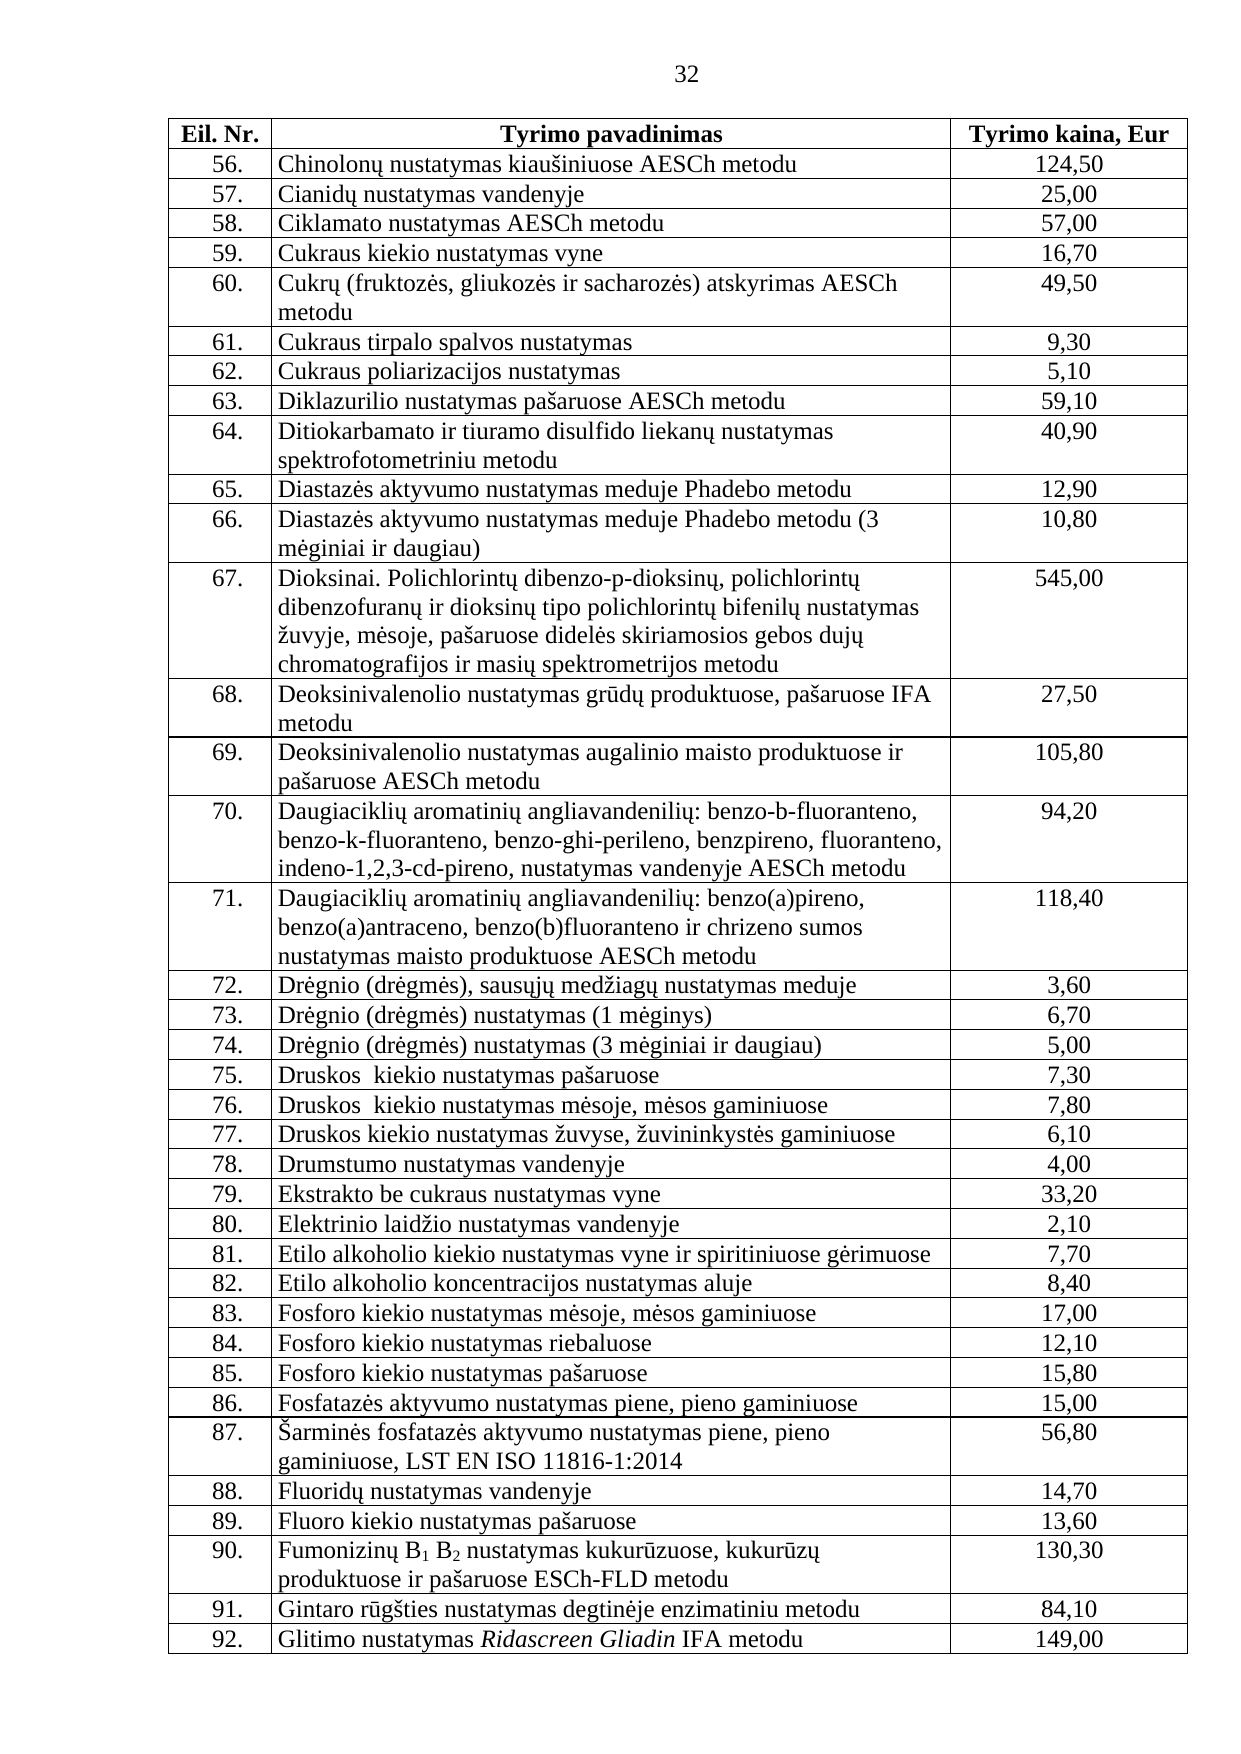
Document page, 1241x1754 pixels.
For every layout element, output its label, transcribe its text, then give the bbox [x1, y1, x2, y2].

table_cell 149,00 [951, 1624, 1187, 1653]
table_cell 10,80 [951, 504, 1187, 562]
table_cell 75. [169, 1060, 271, 1089]
table_cell 77. [169, 1120, 271, 1148]
table_cell 9,30 [951, 327, 1187, 355]
table_cell 118,40 [951, 883, 1187, 969]
table_header Tyrimo pavadinimas [272, 119, 950, 148]
table_cell Šarminės fosfatazės aktyvumo nustatymas piene, pieno gaminiuose, LST EN ISO 11816-1:2014 [272, 1418, 950, 1475]
table_cell 62. [169, 356, 271, 385]
table_cell 84. [169, 1328, 271, 1357]
table_cell Drėgnio (drėgmės) nustatymas (1 mėginys) [272, 1000, 950, 1029]
table_cell Fosfatazės aktyvumo nustatymas piene, pieno gaminiuose [272, 1388, 950, 1416]
table_cell 7,70 [951, 1239, 1187, 1267]
table_cell Ditiokarbamato ir tiuramo disulfido liekanų nustatymas spektrofotometriniu metodu [272, 416, 950, 473]
table_cell 105,80 [951, 738, 1187, 795]
table_cell 3,60 [951, 971, 1187, 999]
table_cell Elektrinio laidžio nustatymas vandenyje [272, 1209, 950, 1238]
table_cell Daugiaciklių aromatinių angliavandenilių: benzo(a)pireno, benzo(a)antraceno, benzo(b)fluoranteno ir chrizeno sumos nustatymas maisto produktuose AESCh metodu [272, 883, 950, 969]
table_cell 68. [169, 679, 271, 736]
table_cell 88. [169, 1476, 271, 1505]
table_cell 25,00 [951, 179, 1187, 207]
table_cell Fumonizinų B1 B2 nustatymas kukurūzuose, kukurūzų produktuose ir pašaruose ESCh-FLD metodu [272, 1536, 950, 1593]
table_cell Diklazurilio nustatymas pašaruose AESCh metodu [272, 386, 950, 415]
table_cell 49,50 [951, 268, 1187, 326]
table_cell 83. [169, 1298, 271, 1327]
table_cell 64. [169, 416, 271, 473]
table_cell 57. [169, 179, 271, 207]
table_cell 130,30 [951, 1536, 1187, 1593]
table_cell 85. [169, 1358, 271, 1387]
table_cell 6,10 [951, 1120, 1187, 1148]
table_cell 81. [169, 1239, 271, 1267]
table_cell Drėgnio (drėgmės), sausųjų medžiagų nustatymas meduje [272, 971, 950, 999]
table_cell 8,40 [951, 1269, 1187, 1297]
table_cell 15,00 [951, 1388, 1187, 1416]
table_cell 94,20 [951, 796, 1187, 882]
table_cell 14,70 [951, 1476, 1187, 1505]
table_cell Druskos kiekio nustatymas žuvyse, žuvininkystės gaminiuose [272, 1120, 950, 1148]
table_cell 82. [169, 1269, 271, 1297]
table_cell 6,70 [951, 1000, 1187, 1029]
table_cell 60. [169, 268, 271, 326]
table_cell Daugiaciklių aromatinių angliavandenilių: benzo-b-fluoranteno, benzo-k-fluoranteno, benzo-ghi-perileno, benzpireno, fluoranteno, indeno-1,2,3-cd-pireno, nustatymas vandenyje AESCh metodu [272, 796, 950, 882]
table_cell Dioksinai. Polichlorintų dibenzo-p-dioksinų, polichlorintų dibenzofuranų ir dioksinų tipo polichlorintų bifenilų nustatymas žuvyje, mėsoje, pašaruose didelės skiriamosios gebos dujų chromatografijos ir masių spektrometrijos metodu [272, 563, 950, 678]
table_cell 61. [169, 327, 271, 355]
table_cell Fluoridų nustatymas vandenyje [272, 1476, 950, 1505]
table_cell 84,10 [951, 1594, 1187, 1623]
table_cell 16,70 [951, 238, 1187, 267]
table_cell 545,00 [951, 563, 1187, 678]
table_cell 58. [169, 209, 271, 237]
table_cell 2,10 [951, 1209, 1187, 1238]
table_cell 89. [169, 1506, 271, 1534]
table_cell 59,10 [951, 386, 1187, 415]
table_cell 80. [169, 1209, 271, 1238]
table_cell 13,60 [951, 1506, 1187, 1534]
table_cell Deoksinivalenolio nustatymas grūdų produktuose, pašaruose IFA metodu [272, 679, 950, 736]
table_cell 56,80 [951, 1418, 1187, 1475]
table_cell 12,10 [951, 1328, 1187, 1357]
table_cell 40,90 [951, 416, 1187, 473]
table_cell Cukrų (fruktozės, gliukozės ir sacharozės) atskyrimas AESCh metodu [272, 268, 950, 326]
table_cell 15,80 [951, 1358, 1187, 1387]
table_cell 90. [169, 1536, 271, 1593]
table_cell Fluoro kiekio nustatymas pašaruose [272, 1506, 950, 1534]
table_cell Fosforo kiekio nustatymas riebaluose [272, 1328, 950, 1357]
table_cell Etilo alkoholio kiekio nustatymas vyne ir spiritiniuose gėrimuose [272, 1239, 950, 1267]
table_cell 66. [169, 504, 271, 562]
table_cell 79. [169, 1179, 271, 1208]
table_cell 57,00 [951, 209, 1187, 237]
table_cell 124,50 [951, 149, 1187, 178]
table_cell Ciklamato nustatymas AESCh metodu [272, 209, 950, 237]
table_cell 70. [169, 796, 271, 882]
table_cell 4,00 [951, 1149, 1187, 1178]
table_cell 78. [169, 1149, 271, 1178]
table_cell Cianidų nustatymas vandenyje [272, 179, 950, 207]
table_cell 7,80 [951, 1090, 1187, 1118]
table_cell Cukraus kiekio nustatymas vyne [272, 238, 950, 267]
table_cell Cukraus poliarizacijos nustatymas [272, 356, 950, 385]
table_cell 5,10 [951, 356, 1187, 385]
table_cell 59. [169, 238, 271, 267]
table_cell 67. [169, 563, 271, 678]
table_cell 74. [169, 1030, 271, 1059]
table_cell Fosforo kiekio nustatymas mėsoje, mėsos gaminiuose [272, 1298, 950, 1327]
table_cell 92. [169, 1624, 271, 1653]
table_cell Drėgnio (drėgmės) nustatymas (3 mėginiai ir daugiau) [272, 1030, 950, 1059]
table_cell Druskos kiekio nustatymas mėsoje, mėsos gaminiuose [272, 1090, 950, 1118]
table_cell Cukraus tirpalo spalvos nustatymas [272, 327, 950, 355]
table_cell 86. [169, 1388, 271, 1416]
table_cell 56. [169, 149, 271, 178]
table_cell 33,20 [951, 1179, 1187, 1208]
table_cell 72. [169, 971, 271, 999]
table_cell 73. [169, 1000, 271, 1029]
table_cell Diastazės aktyvumo nustatymas meduje Phadebo metodu (3 mėginiai ir daugiau) [272, 504, 950, 562]
table_cell Fosforo kiekio nustatymas pašaruose [272, 1358, 950, 1387]
table_header Tyrimo kaina, Eur [951, 119, 1187, 148]
table_cell Deoksinivalenolio nustatymas augalinio maisto produktuose ir pašaruose AESCh metodu [272, 738, 950, 795]
table_cell Druskos kiekio nustatymas pašaruose [272, 1060, 950, 1089]
table_cell 69. [169, 738, 271, 795]
table_cell 91. [169, 1594, 271, 1623]
table_cell Drumstumo nustatymas vandenyje [272, 1149, 950, 1178]
table_cell 63. [169, 386, 271, 415]
table_cell Chinolonų nustatymas kiaušiniuose AESCh metodu [272, 149, 950, 178]
table_cell 71. [169, 883, 271, 969]
table_cell Ekstrakto be cukraus nustatymas vyne [272, 1179, 950, 1208]
table_cell Glitimo nustatymas Ridascreen Gliadin IFA metodu [272, 1624, 950, 1653]
table_cell 65. [169, 475, 271, 503]
table_cell 12,90 [951, 475, 1187, 503]
table_header Eil. Nr. [169, 119, 271, 148]
table_cell 17,00 [951, 1298, 1187, 1327]
table_cell 76. [169, 1090, 271, 1118]
table_cell Diastazės aktyvumo nustatymas meduje Phadebo metodu [272, 475, 950, 503]
table_cell 27,50 [951, 679, 1187, 736]
table_cell Etilo alkoholio koncentracijos nustatymas aluje [272, 1269, 950, 1297]
table_cell Gintaro rūgšties nustatymas degtinėje enzimatiniu metodu [272, 1594, 950, 1623]
table_cell 87. [169, 1418, 271, 1475]
table_cell 7,30 [951, 1060, 1187, 1089]
table_cell 5,00 [951, 1030, 1187, 1059]
